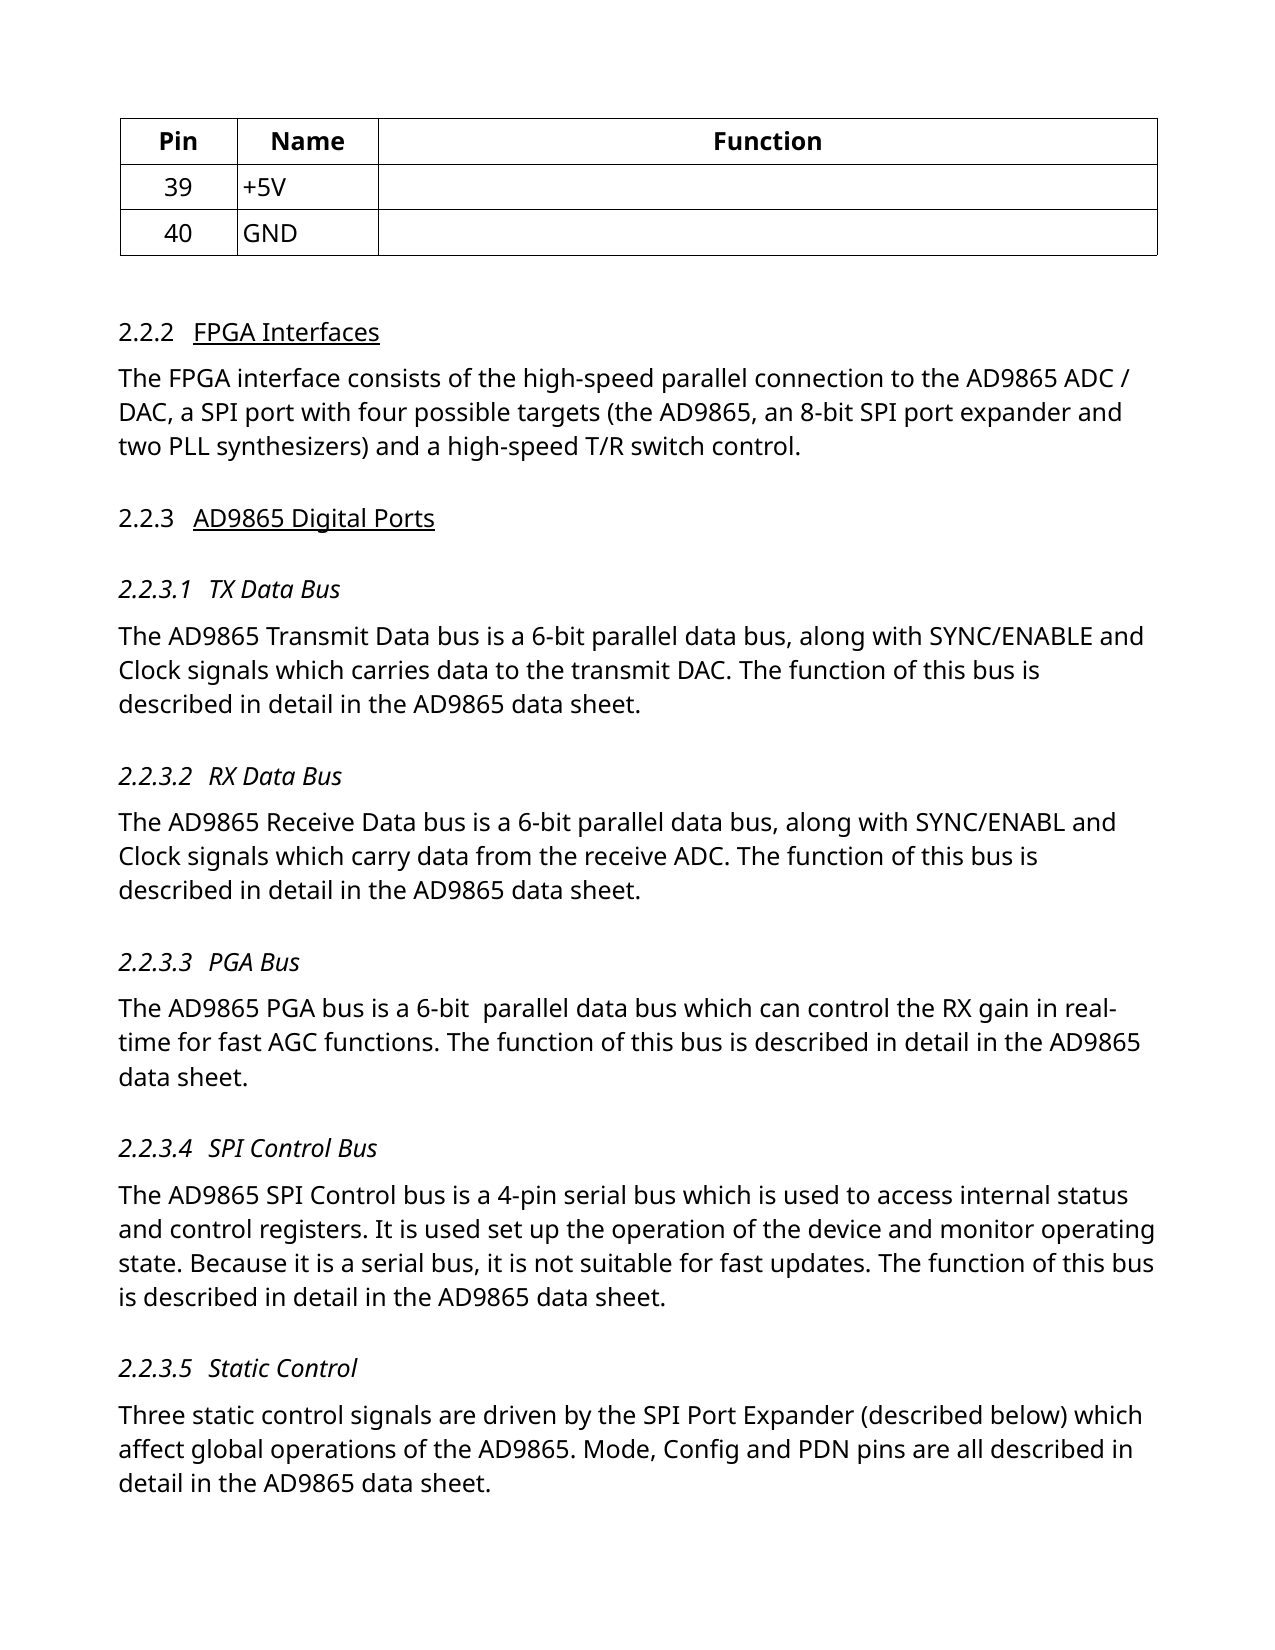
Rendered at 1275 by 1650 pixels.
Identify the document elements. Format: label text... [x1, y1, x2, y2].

table_header Name [238, 119, 378, 164]
subtitle TX Data Bus [118, 572, 1157, 606]
text The FPGA interface consists of the high-speed parallel connection to the AD9865 ADC / DAC, a SPI port with four possible targets (the AD9865, an 8-bit SPI port expander and two PLL synthesizers) and a high-speed T/R switch control. [118, 361, 1157, 463]
subtitle Static Control [118, 1351, 1157, 1385]
text Three static control signals are driven by the SPI Port Expander (described below) which affect global operations of the AD9865. Mode, Config and PDN pins are all described in detail in the AD9865 data sheet. [118, 1398, 1157, 1500]
table_cell [379, 210, 1157, 255]
subtitle FPGA Interfaces [118, 314, 1157, 348]
table_cell 39 [121, 165, 237, 209]
table_cell [379, 165, 1157, 209]
table_cell 40 [121, 210, 237, 255]
text The AD9865 PGA bus is a 6-bit parallel data bus which can control the RX gain in real-time for fast AGC functions. The function of this bus is described in detail in the AD9865 data sheet. [118, 991, 1157, 1093]
subtitle AD9865 Digital Ports [118, 500, 1157, 534]
subtitle PGA Bus [118, 944, 1157, 978]
table_header Pin [121, 119, 237, 164]
subtitle RX Data Bus [118, 758, 1157, 792]
text The AD9865 SPI Control bus is a 4-pin serial bus which is used to access internal status and control registers. It is used set up the operation of the device and monitor operating state. Because it is a serial bus, it is not suitable for fast updates. The function of this bus is described in detail in the AD9865 data sheet. [118, 1177, 1157, 1313]
table_cell +5V [238, 165, 378, 209]
table_header Function [379, 119, 1157, 164]
text The AD9865 Receive Data bus is a 6-bit parallel data bus, along with SYNC/ENABL and Clock signals which carry data from the receive ADC. The function of this bus is described in detail in the AD9865 data sheet. [118, 805, 1157, 907]
subtitle SPI Control Bus [118, 1131, 1157, 1165]
table_cell GND [238, 210, 378, 255]
text The AD9865 Transmit Data bus is a 6-bit parallel data bus, along with SYNC/ENABLE and Clock signals which carries data to the transmit DAC. The function of this bus is described in detail in the AD9865 data sheet. [118, 618, 1157, 721]
